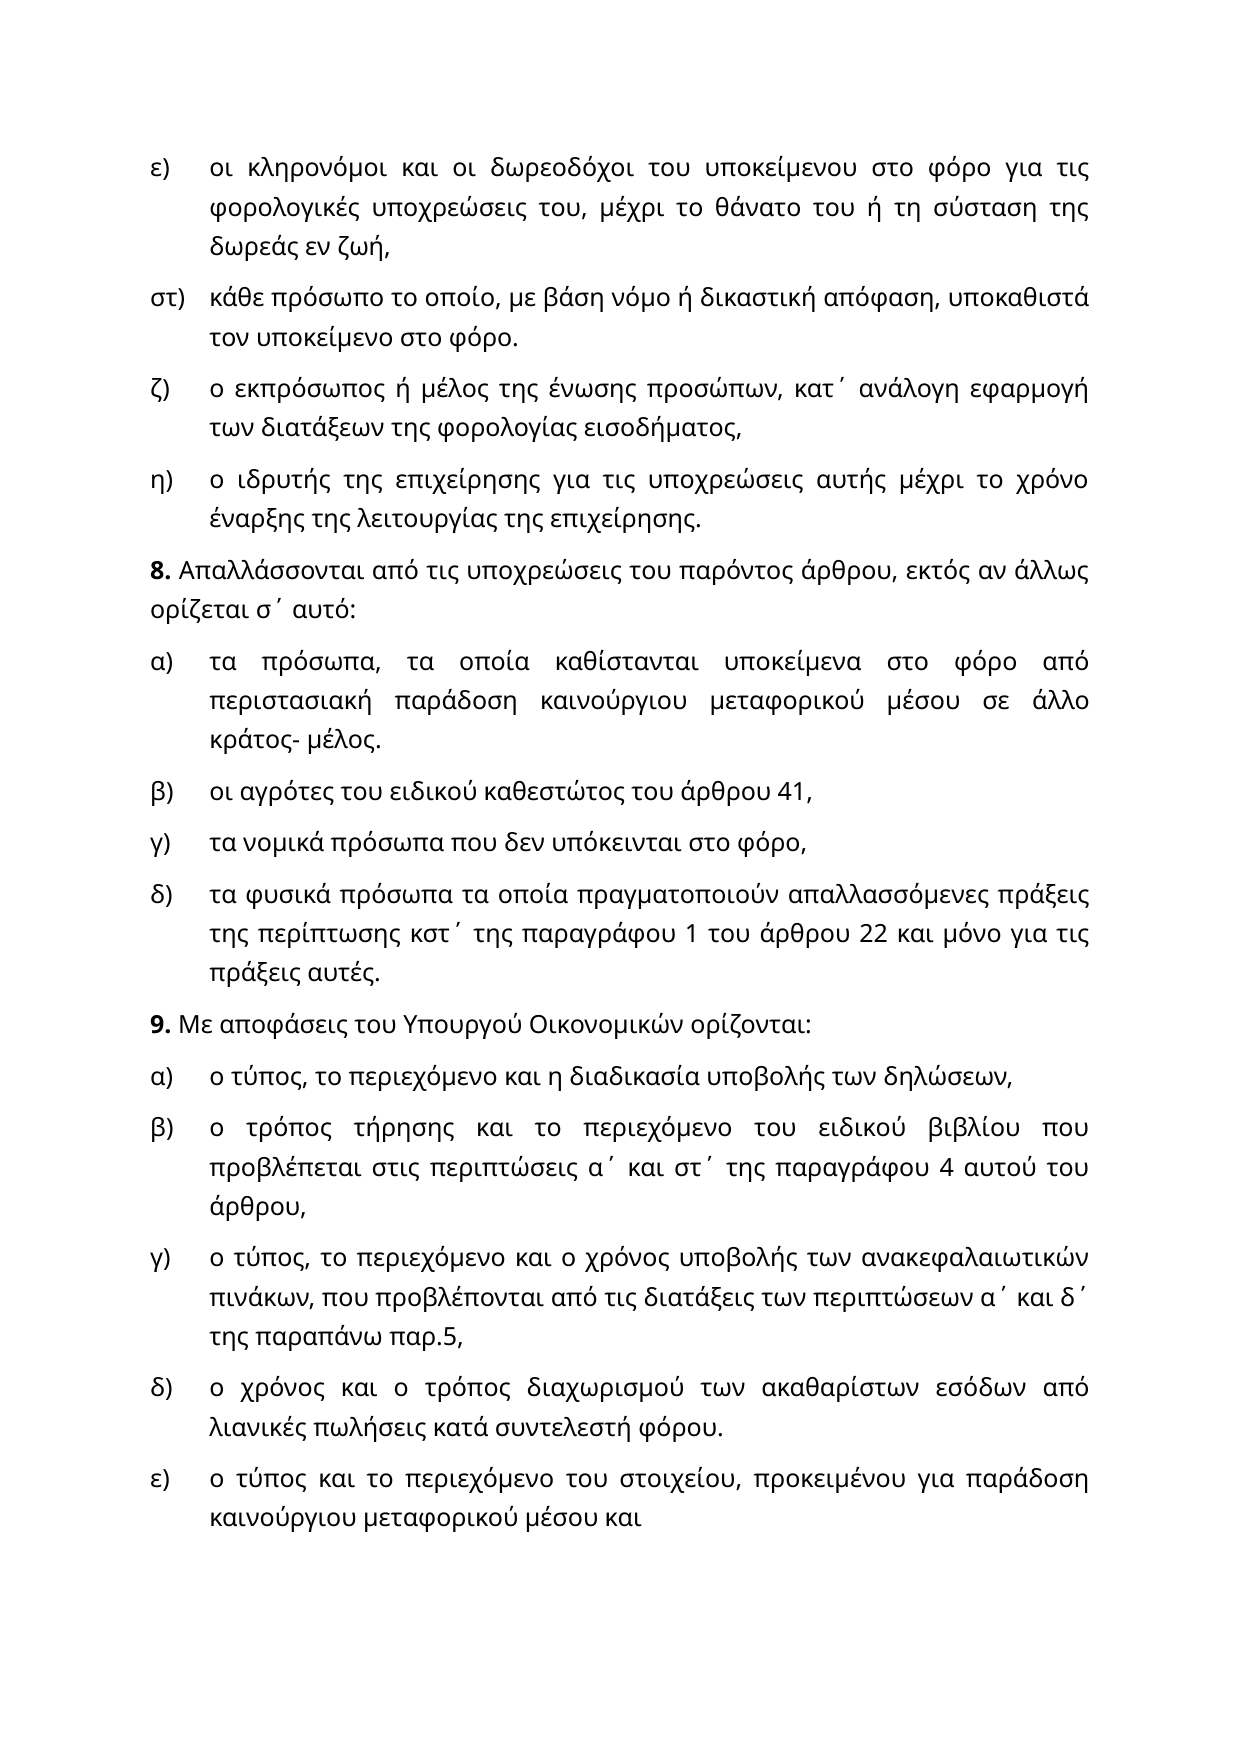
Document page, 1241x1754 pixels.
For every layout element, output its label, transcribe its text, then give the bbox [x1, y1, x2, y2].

text 8. Απαλλάσσονται από τις υποχρεώσεις του παρόντος άρθρου, εκτός αν άλλως ορίζεται σ΄ αυτό: [150, 552, 1090, 626]
list α) ο τύπος, το περιεχόμενο και η διαδικασία υποβολής των δηλώσεων, [150, 1058, 1090, 1092]
list στ) κάθε πρόσωπο το οποίο, με βάση νόμο ή δικαστική απόφαση, υποκαθιστά τον υποκείμενο στο φόρο. [150, 280, 1090, 353]
list β) ο τρόπος τήρησης και το περιεχόμενο του ειδικού βιβλίου που προβλέπεται στις περιπτώσεις α΄ και στ΄ της παραγράφου 4 αυτού του άρθρου, [150, 1110, 1090, 1222]
list δ) τα φυσικά πρόσωπα τα οποία πραγματοποιούν απαλλασσόμενες πράξεις της περίπτωσης κστ΄ της παραγράφου 1 του άρθρου 22 και μόνο για τις πράξεις αυτές. [150, 877, 1090, 989]
list γ) τα νομικά πρόσωπα που δεν υπόκεινται στο φόρο, [150, 825, 1090, 859]
list ζ) ο εκπρόσωπος ή μέλος της ένωσης προσώπων, κατ΄ ανάλογη εφαρμογή των διατάξεων της φορολογίας εισοδήματος, [150, 371, 1090, 444]
list δ) ο χρόνος και ο τρόπος διαχωρισμού των ακαθαρίστων εσόδων από λιανικές πωλήσεις κατά συντελεστή φόρου. [150, 1370, 1090, 1443]
list ε) ο τύπος και το περιεχόμενο του στοιχείου, προκειμένου για παράδοση καινούργιου μεταφορικού μέσου και [150, 1461, 1090, 1534]
list γ) ο τύπος, το περιεχόμενο και ο χρόνος υποβολής των ανακεφαλαιωτικών πινάκων, που προβλέπονται από τις διατάξεις των περιπτώσεων α΄ και δ΄ της παραπάνω παρ.5, [150, 1240, 1090, 1352]
list α) τα πρόσωπα, τα οποία καθίστανται υποκείμενα στο φόρο από περιστασιακή παράδοση καινούργιου μεταφορικού μέσου σε άλλο κράτος- μέλος. [150, 643, 1090, 756]
list η) ο ιδρυτής της επιχείρησης για τις υποχρεώσεις αυτής μέχρι το χρόνο έναρξης της λειτουργίας της επιχείρησης. [150, 462, 1090, 535]
list β) οι αγρότες του ειδικού καθεστώτος του άρθρου 41, [150, 773, 1090, 807]
text 9. Με αποφάσεις του Υπουργού Οικονομικών ορίζονται: [150, 1007, 1090, 1041]
list ε) οι κληρονόμοι και οι δωρεοδόχοι του υποκείμενου στο φόρο για τις φορολογικές υποχρεώσεις του, μέχρι το θάνατο του ή τη σύσταση της δωρεάς εν ζωή, [150, 150, 1090, 262]
